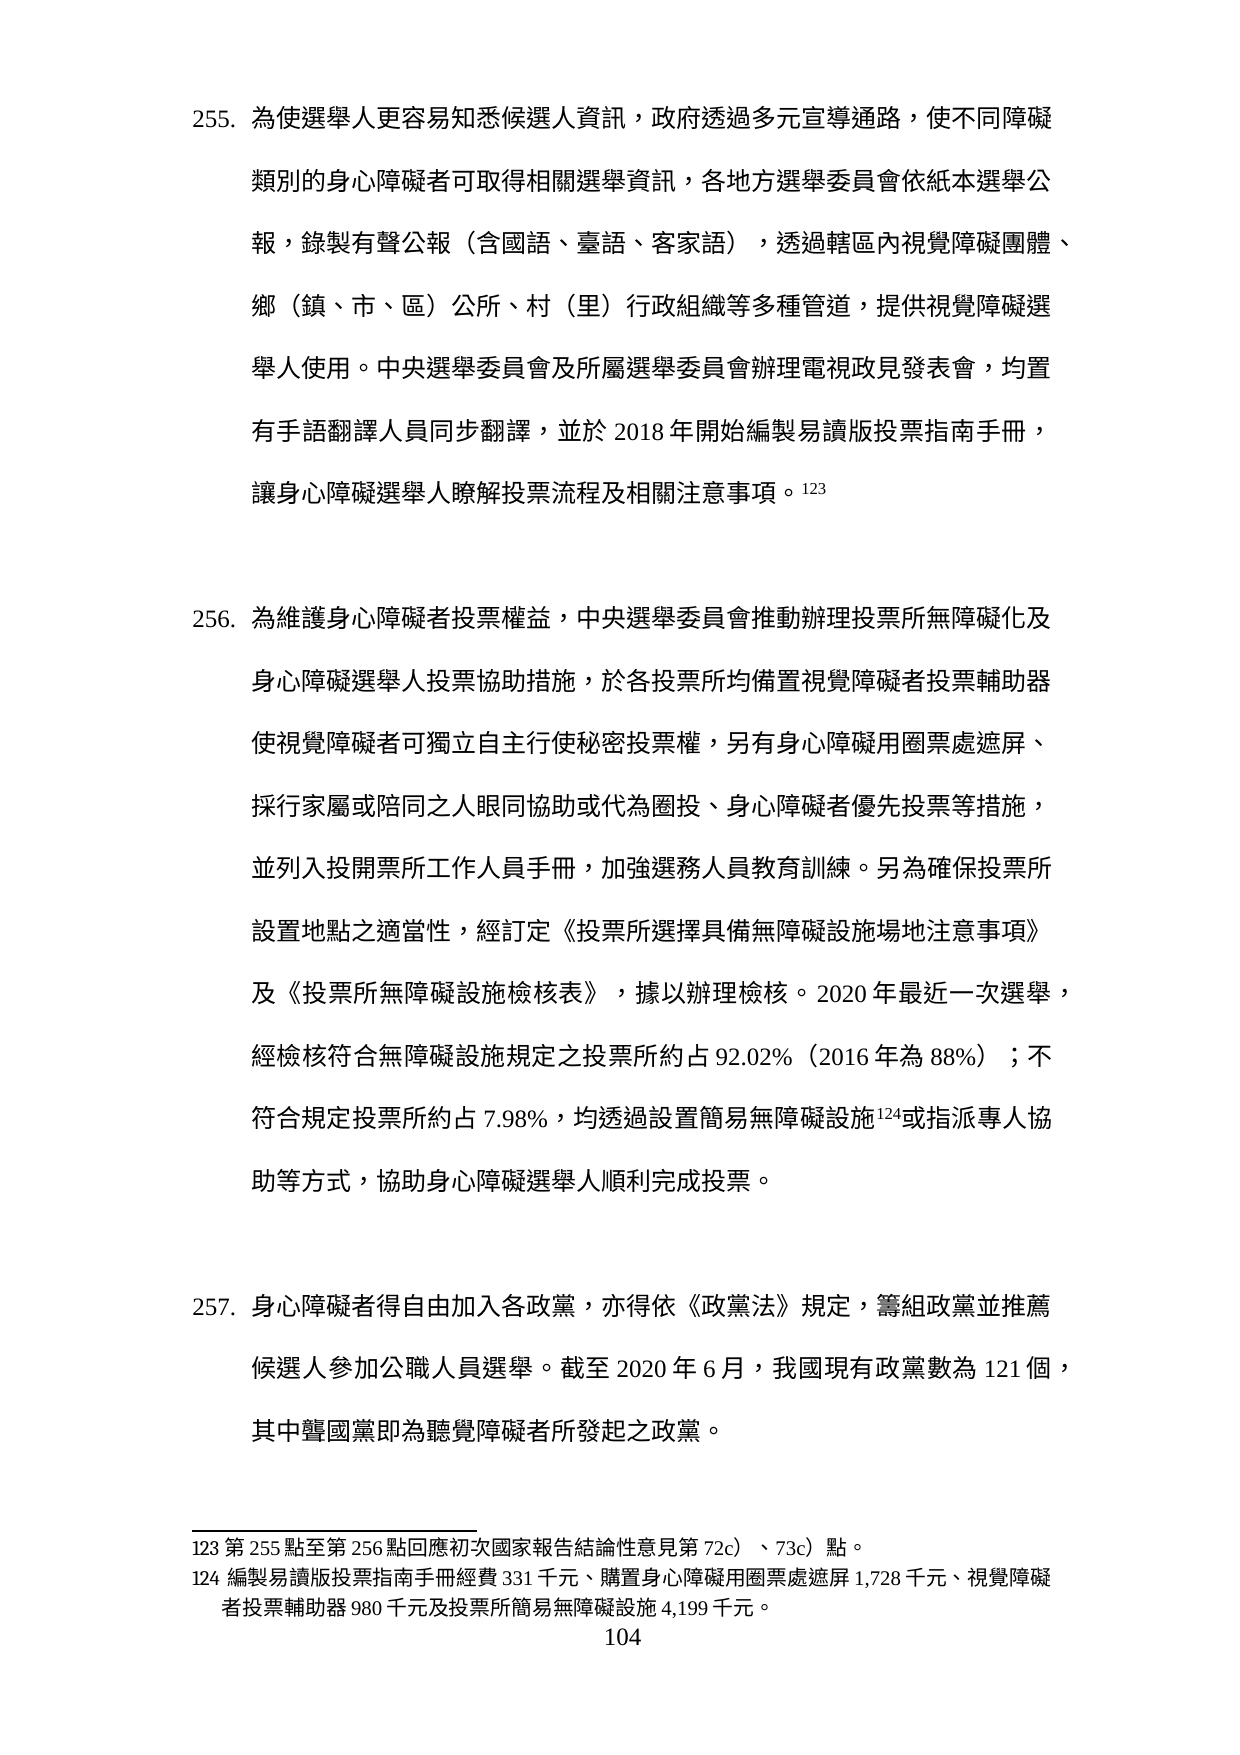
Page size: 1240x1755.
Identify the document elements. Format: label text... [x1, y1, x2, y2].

list 第255點至第256點回應初次國家報告結論性意見第72c）、73c）點。 [192, 1531, 1052, 1561]
list 為維護身心障礙者投票權益，中央選舉委員會推動辦理投票所無障礙化及身心障礙選舉人投票協助措施，於各投票所均備置視覺障礙者投票輔助器使視覺障礙者可獨立自主行使秘密投票權，另有身心障礙用圈票處遮屏、採行家屬或陪同之人眼同協助或代為圈投、身心障礙者優先投票等措施，並列入投開票所工作人員手冊，加強選務人員教育訓練。另為確保投票所設置地點之適當性，經訂定《投票所選擇具備無障礙設施場地注意事項》及《投票所無障礙設施檢核表》，據以辦理檢核。2020年最近一次選舉，經檢核符合無障礙設施規定之投票所約占92.02%（2016年為88%）；不符合規定投票所約占7.98%，均透過設置簡易無障礙設施或指派專人協助等方式，協助身心障礙選舉人順利完成投票。 [192, 575, 1052, 1200]
list 編製易讀版投票指南手冊經費331千元、購置身心障礙用圈票處遮屏1,728千元、視覺障礙者投票輔助器980千元及投票所簡易無障礙設施4,199千元。 [192, 1561, 1052, 1622]
list 為使選舉人更容易知悉候選人資訊，政府透過多元宣導通路，使不同障礙類別的身心障礙者可取得相關選舉資訊，各地方選舉委員會依紙本選舉公報，錄製有聲公報（含國語、臺語、客家語），透過轄區內視覺障礙團體、鄉（鎮、市、區）公所、村（里）行政組織等多種管道，提供視覺障礙選舉人使用。中央選舉委員會及所屬選舉委員會辦理電視政見發表會，均置有手語翻譯人員同步翻譯，並於2018年開始編製易讀版投票指南手冊，讓身心障礙選舉人瞭解投票流程及相關注意事項。 [192, 75, 1052, 512]
list 身心障礙者得自由加入各政黨，亦得依《政黨法》規定，籌組政黨並推薦候選人參加公職人員選舉。截至2020年6月，我國現有政黨數為121個，其中聾國黨即為聽覺障礙者所發起之政黨。 [192, 1262, 1052, 1450]
